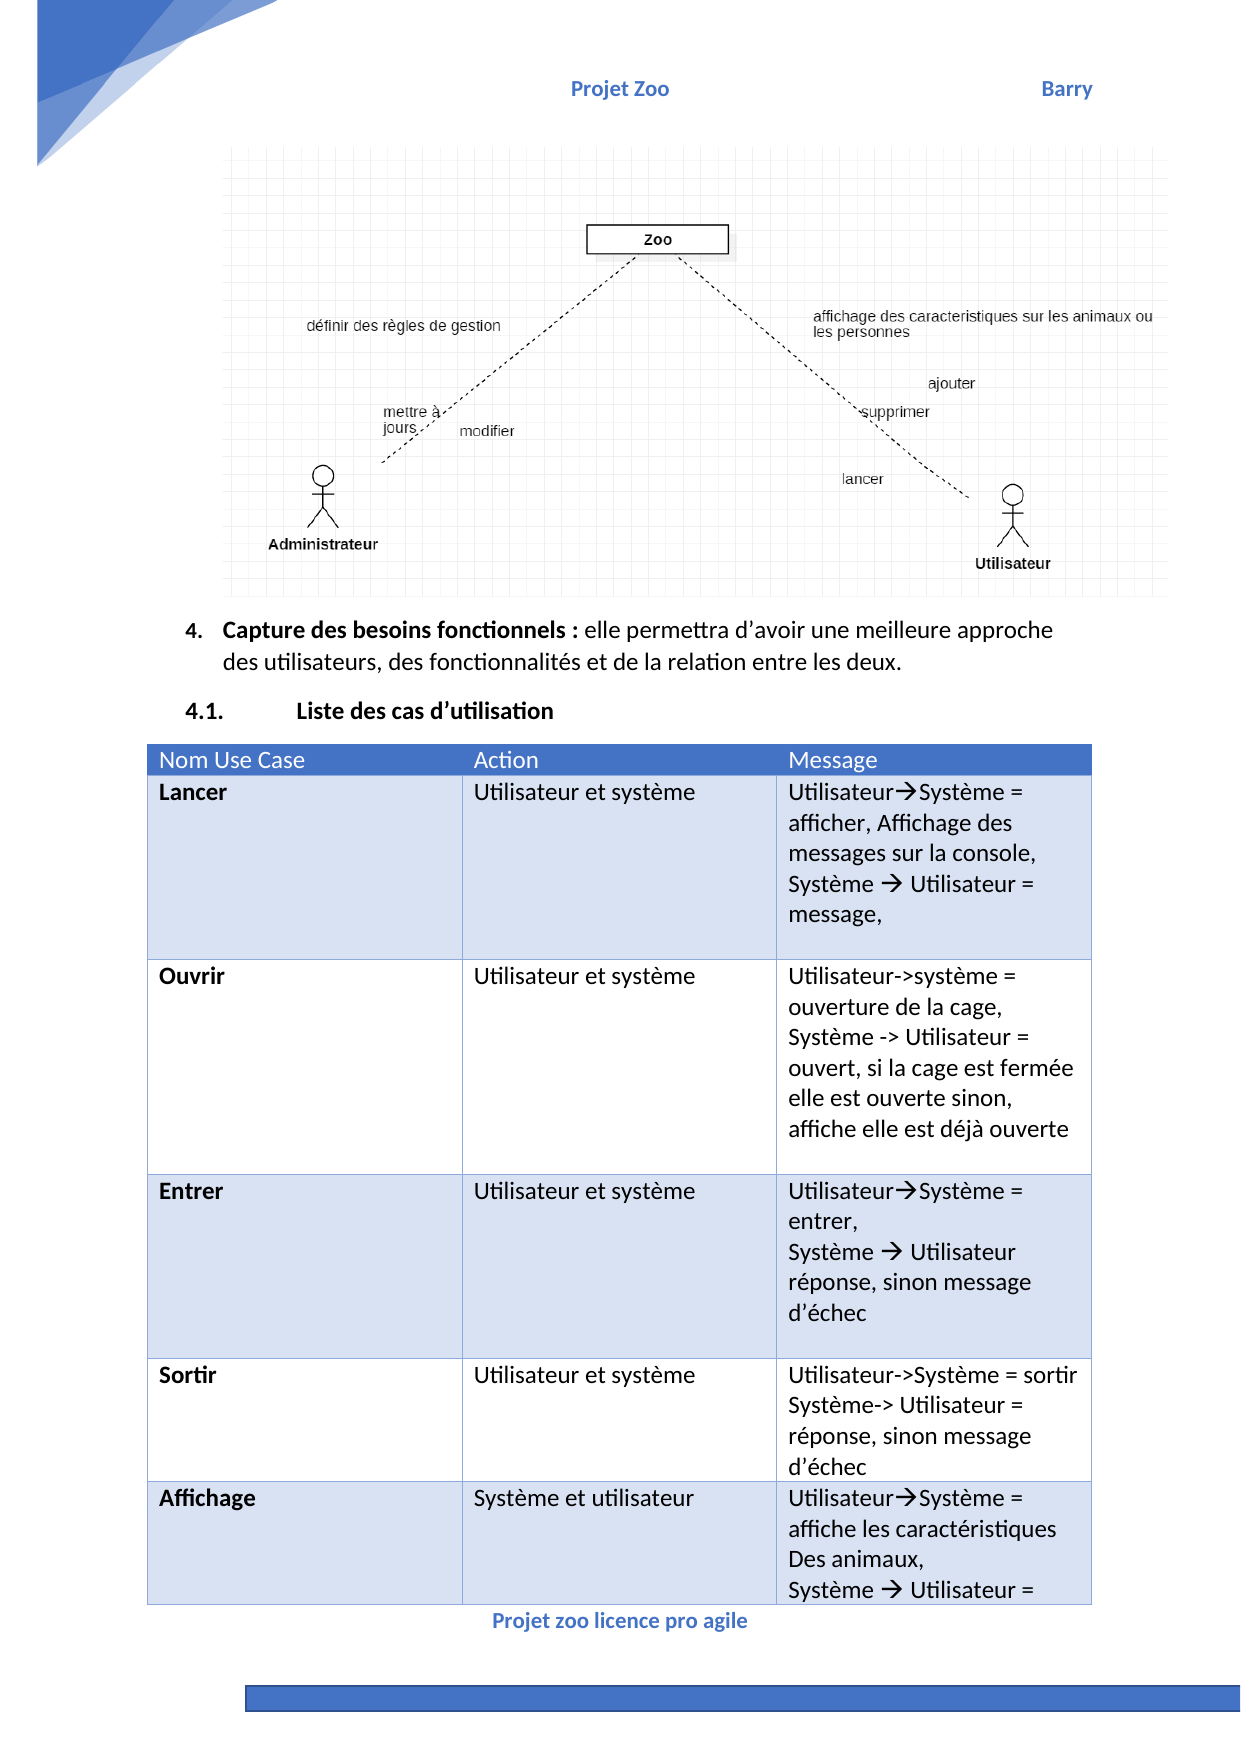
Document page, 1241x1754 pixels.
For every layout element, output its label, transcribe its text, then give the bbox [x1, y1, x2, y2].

list Liste des cas d’utilisation [185, 695, 1093, 725]
table_cell Utilisateur et système [463, 1359, 776, 1481]
table_cell Ouvrir [148, 960, 462, 1174]
table_header Nom Use Case [148, 745, 462, 775]
table_cell Entrer [148, 1175, 462, 1358]
table_cell Utilisateur et système [463, 776, 776, 959]
table_cell UtilisateurSystème = entrer, Système  Utilisateur réponse, sinon message d’échec [777, 1175, 1091, 1358]
table_cell Affichage [148, 1482, 462, 1604]
table_cell Utilisateur et système [463, 960, 776, 1174]
table_cell UtilisateurSystème = afficher, Affichage des messages sur la console, Système  Utilisateur = message, [777, 776, 1091, 959]
table_header Message [777, 745, 1091, 775]
table_cell Utilisateur->système = ouverture de la cage, Système -> Utilisateur = ouvert, si la cage est fermée elle est ouverte sinon, affiche elle est déjà ouverte [777, 960, 1091, 1174]
table_cell Utilisateur->Système = sortir Système-> Utilisateur = réponse, sinon message d’échec [777, 1359, 1091, 1481]
table_cell Utilisateur et système [463, 1175, 776, 1358]
table_cell UtilisateurSystème = affiche les caractéristiques Des animaux, Système  Utilisateur = [777, 1482, 1091, 1604]
table_cell Système et utilisateur [463, 1482, 776, 1604]
table_cell Sortir [148, 1359, 462, 1481]
table_cell Lancer [148, 776, 462, 959]
table_header Action [462, 745, 777, 775]
list Capture des besoins fonctionnels : elle permettra d’avoir une meilleure approche des utilisateurs, des fonctionnalités et de la relation entre les deux. [185, 614, 1093, 677]
